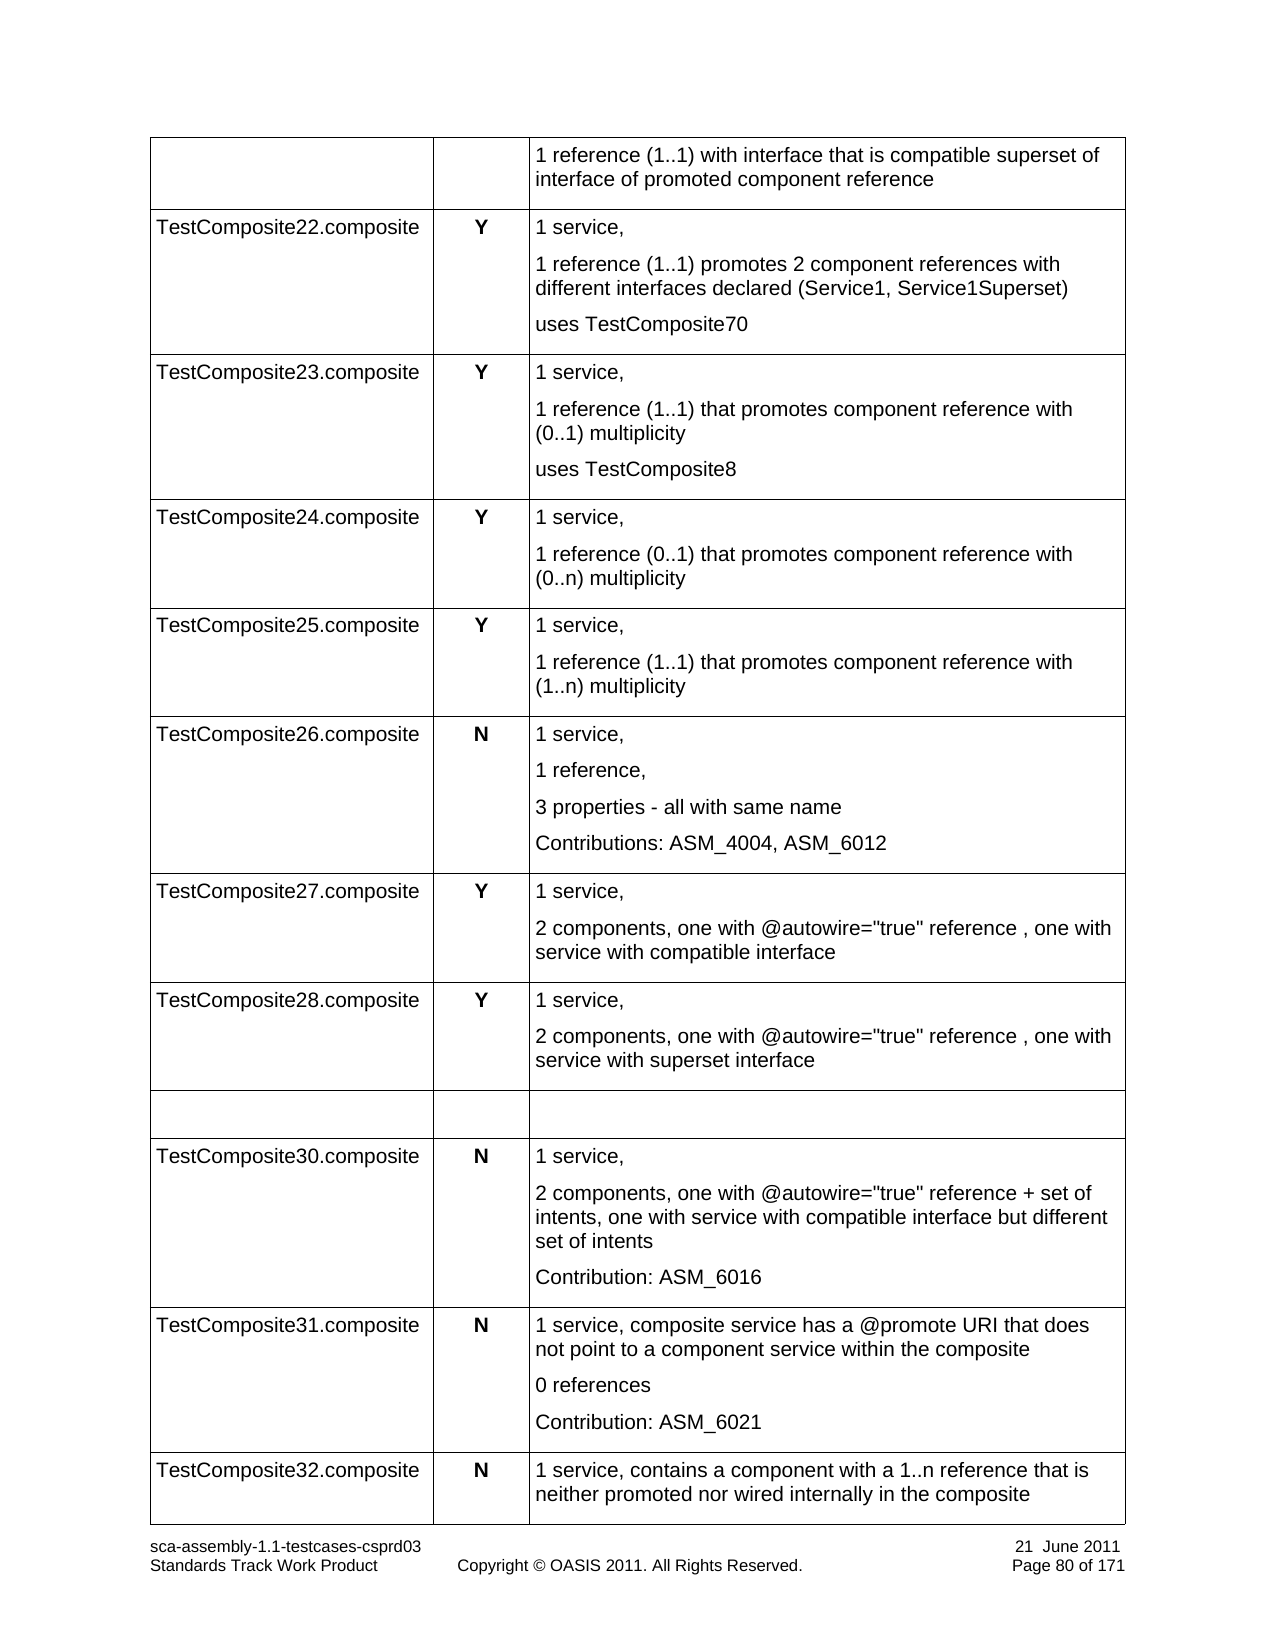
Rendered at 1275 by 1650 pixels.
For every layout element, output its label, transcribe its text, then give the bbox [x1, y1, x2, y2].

table_cell TestComposite26.composite [151, 717, 433, 873]
table_cell 1 service, 2 components, one with @autowire="true" reference , one with service with superset interface [530, 983, 1125, 1090]
table_cell N [434, 1139, 529, 1307]
table_cell Y [434, 609, 529, 716]
table_cell N [434, 1453, 529, 1524]
table_cell Y [434, 874, 529, 982]
table_cell 1 service, 1 reference, 3 properties - all with same name Contributions: ASM_4004, ASM_6012 [530, 717, 1125, 873]
table_cell [151, 1091, 433, 1138]
table_cell Y [434, 355, 529, 499]
table_cell 1 service, 1 reference (1..1) promotes 2 component references with different interfaces declared (Service1, Service1Superset) uses TestComposite70 [530, 210, 1125, 354]
table_cell 1 service, 1 reference (1..1) that promotes component reference with (0..1) multiplicity uses TestComposite8 [530, 355, 1125, 499]
table_cell TestComposite24.composite [151, 500, 433, 607]
table_cell Y [434, 210, 529, 354]
table_cell 1 service, contains a component with a 1..n reference that is neither promoted nor wired internally in the composite [530, 1453, 1125, 1524]
table_cell N [434, 1308, 529, 1452]
table_cell TestComposite23.composite [151, 355, 433, 499]
table_cell N [434, 717, 529, 873]
table_cell 1 service, 2 components, one with @autowire="true" reference , one with service with compatible interface [530, 874, 1125, 982]
table_cell 1 reference (1..1) with interface that is compatible superset of interface of promoted component reference [530, 138, 1125, 209]
table_cell 1 service, 1 reference (0..1) that promotes component reference with (0..n) multiplicity [530, 500, 1125, 607]
table_cell TestComposite30.composite [151, 1139, 433, 1307]
table_cell [151, 138, 433, 209]
table_cell TestComposite32.composite [151, 1453, 433, 1524]
table_cell 1 service, 2 components, one with @autowire="true" reference + set of intents, one with service with compatible interface but different set of intents Contribution: ASM_6016 [530, 1139, 1125, 1307]
table_cell 1 service, composite service has a @promote URI that does not point to a component service within the composite 0 references Contribution: ASM_6021 [530, 1308, 1125, 1452]
table_cell TestComposite22.composite [151, 210, 433, 354]
table_cell TestComposite28.composite [151, 983, 433, 1090]
table_cell [434, 1091, 529, 1138]
table_cell TestComposite31.composite [151, 1308, 433, 1452]
table_cell Y [434, 983, 529, 1090]
table_cell [530, 1091, 1125, 1138]
table_cell TestComposite27.composite [151, 874, 433, 982]
table_cell TestComposite25.composite [151, 609, 433, 716]
table_cell [434, 138, 529, 209]
table_cell 1 service, 1 reference (1..1) that promotes component reference with (1..n) multiplicity [530, 609, 1125, 716]
table_cell Y [434, 500, 529, 607]
